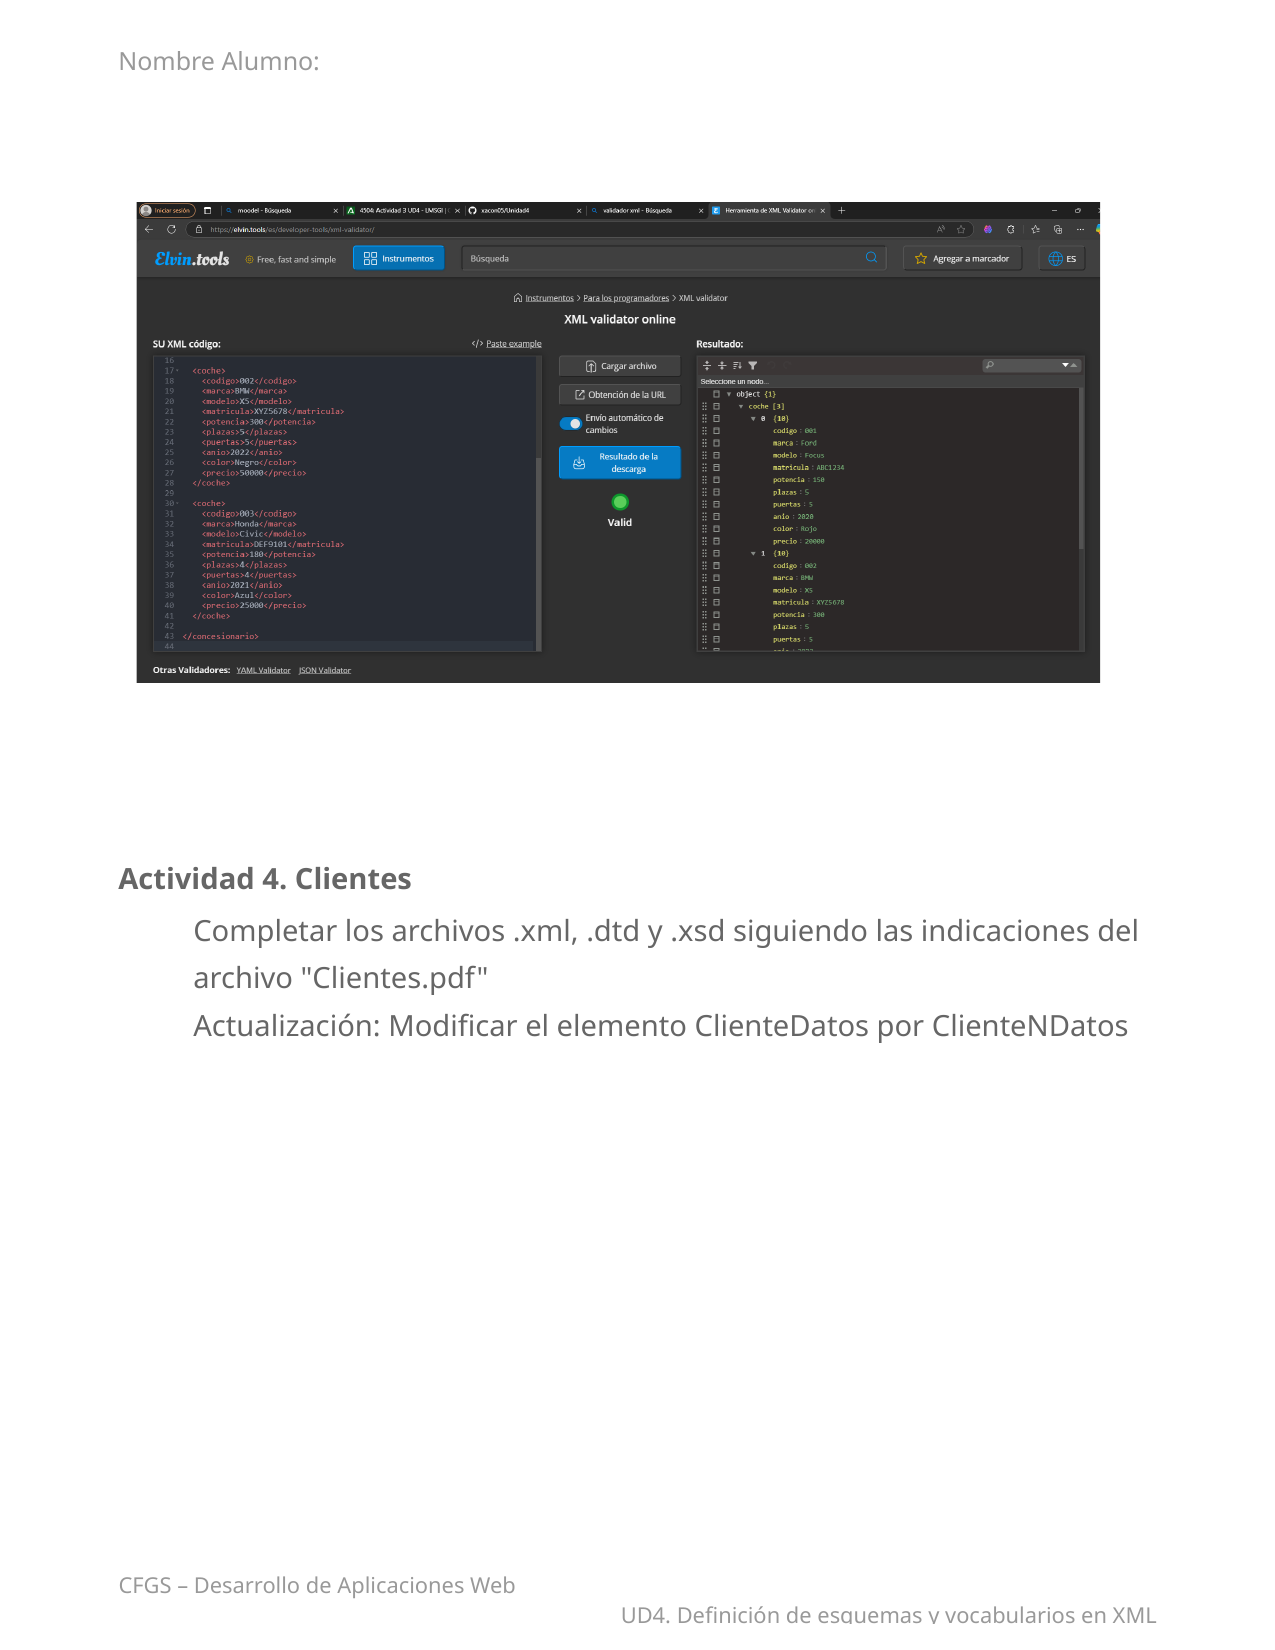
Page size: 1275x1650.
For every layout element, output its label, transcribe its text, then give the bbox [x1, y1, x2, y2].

text Actualización: Modificar el elemento ClienteDatos por ClienteNDatos [193, 1005, 1157, 1045]
text Completar los archivos .xml, .dtd y .xsd siguiendo las indicaciones del archivo "Clientes.pdf" [193, 910, 1157, 997]
picture [136, 202, 1101, 683]
subtitle Actividad 4. Clientes [118, 858, 1157, 898]
